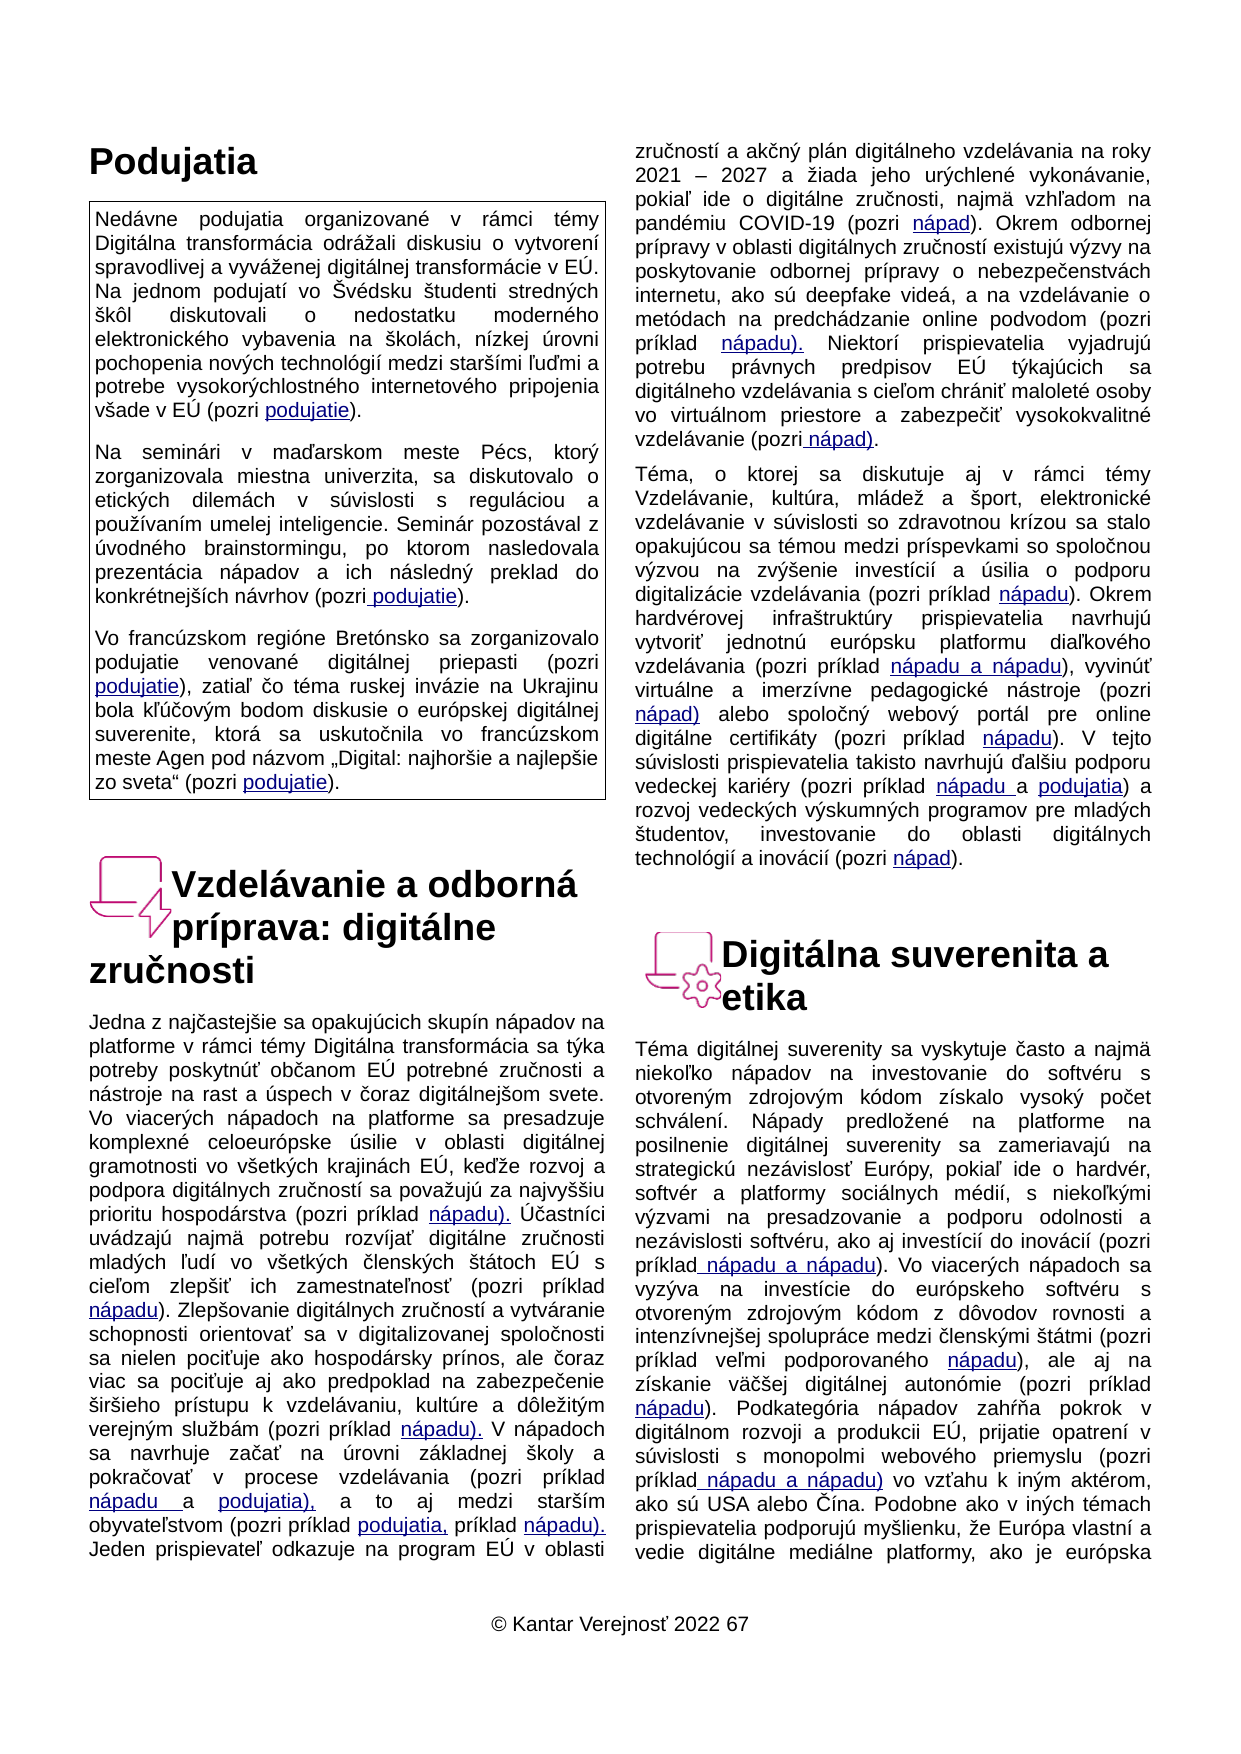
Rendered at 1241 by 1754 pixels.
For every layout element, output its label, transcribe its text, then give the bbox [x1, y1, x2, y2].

text Jedna z najčastejšie sa opakujúcich skupín nápadov na platforme v rámci témy Digitálna transformácia sa týka potreby poskytnúť občanom EÚ potrebné zručnosti a nástroje na rast a úspech v čoraz digitálnejšom svete. Vo viacerých nápadoch na platforme sa presadzuje komplexné celoeurópske úsilie v oblasti digitálnej gramotnosti vo všetkých krajinách EÚ, keďže rozvoj a podpora digitálnych zručností sa považujú za najvyššiu prioritu hospodárstva (pozri príklad nápadu). Účastníci uvádzajú najmä potrebu rozvíjať digitálne zručnosti mladých ľudí vo všetkých členských štátoch EÚ s cieľom zlepšiť ich zamestnateľnosť (pozri príklad nápadu). Zlepšovanie digitálnych zručností a vytváranie schopnosti orientovať sa v digitalizovanej spoločnosti sa nielen pociťuje ako hospodársky prínos, ale čoraz viac sa pociťuje aj ako predpoklad na zabezpečenie širšieho prístupu k vzdelávaniu, kultúre a dôležitým verejným službám (pozri príklad nápadu). V nápadoch sa navrhuje začať na úrovni základnej školy a pokračovať v procese vzdelávania (pozri príklad nápadu a podujatia), a to aj medzi starším obyvateľstvom (pozri príklad podujatia, príklad nápadu). Jeden prispievateľ odkazuje na program EÚ v oblasti [88, 1010, 605, 1561]
subtitle Digitálna suverenita a etika [635, 932, 1152, 1018]
text Téma, o ktorej sa diskutuje aj v rámci témy Vzdelávanie, kultúra, mládež a šport, elektronické vzdelávanie v súvislosti so zdravotnou krízou sa stalo opakujúcou sa témou medzi príspevkami so spoločnou výzvou na zvýšenie investícií a úsilia o podporu digitalizácie vzdelávania (pozri príklad nápadu). Okrem hardvérovej infraštruktúry prispievatelia navrhujú vytvoriť jednotnú európsku platformu diaľkového vzdelávania (pozri príklad nápadu a nápadu), vyvinúť virtuálne a imerzívne pedagogické nástroje (pozri nápad) alebo spoločný webový portál pre online digitálne certifikáty (pozri príklad nápadu). V tejto súvislosti prispievatelia takisto navrhujú ďalšiu podporu vedeckej kariéry (pozri príklad nápadu a podujatia) a rozvoj vedeckých výskumných programov pre mladých študentov, investovanie do oblasti digitálnych technológií a inovácií (pozri nápad). [635, 462, 1152, 869]
text Vo francúzskom regióne Bretónsko sa zorganizovalo podujatie venované digitálnej priepasti (pozri podujatie), zatiaľ čo téma ruskej invázie na Ukrajinu bola kľúčovým bodom diskusie o európskej digitálnej suverenite, ktorá sa uskutočnila vo francúzskom meste Agen pod názvom „Digital: najhoršie a najlepšie zo sveta“ (pozri podujatie). [90, 620, 605, 799]
text Téma digitálnej suverenity sa vyskytuje často a najmä niekoľko nápadov na investovanie do softvéru s otvoreným zdrojovým kódom získalo vysoký počet schválení. Nápady predložené na platforme na posilnenie digitálnej suverenity sa zameriavajú na strategickú nezávislosť Európy, pokiaľ ide o hardvér, softvér a platformy sociálnych médií, s niekoľkými výzvami na presadzovanie a podporu odolnosti a nezávislosti softvéru, ako aj investícií do inovácií (pozri príklad nápadu a nápadu). Vo viacerých nápadoch sa vyzýva na investície do európskeho softvéru s otvoreným zdrojovým kódom z dôvodov rovnosti a intenzívnejšej spolupráce medzi členskými štátmi (pozri príklad veľmi podporovaného nápadu), ale aj na získanie väčšej digitálnej autonómie (pozri príklad nápadu). Podkategória nápadov zahŕňa pokrok v digitálnom rozvoji a produkcii EÚ, prijatie opatrení v súvislosti s monopolmi webového priemyslu (pozri príklad nápadu a nápadu) vo vzťahu k iným aktérom, ako sú USA alebo Čína. Podobne ako v iných témach prispievatelia podporujú myšlienku, že Európa vlastní a vedie digitálne mediálne platformy, ako je európska [635, 1037, 1152, 1564]
picture [89, 856, 172, 938]
subtitle Podujatia [88, 139, 605, 182]
subtitle Vzdelávanie a odborná príprava: digitálne zručnosti [88, 938, 605, 991]
text Nedávne podujatia organizované v rámci témy Digitálna transformácia odrážali diskusiu o vytvorení spravodlivej a vyváženej digitálnej transformácie v EÚ. Na jednom podujatí vo Švédsku študenti stredných škôl diskutovali o nedostatku moderného elektronického vybavenia na školách, nízkej úrovni pochopenia nových technológií medzi staršími ľuďmi a potrebe vysokorýchlostného internetového pripojenia všade v EÚ (pozri podujatie). [90, 202, 605, 428]
text Na seminári v maďarskom meste Pécs, ktorý zorganizovala miestna univerzita, sa diskutovalo o etických dilemách v súvislosti s reguláciou a používaním umelej inteligencie. Seminár pozostával z úvodného brainstormingu, po ktorom nasledovala prezentácia nápadov a ich následný preklad do konkrétnejších návrhov (pozri podujatie). [90, 434, 605, 614]
picture [645, 932, 722, 1008]
text zručností a akčný plán digitálneho vzdelávania na roky 2021 – 2027 a žiada jeho urýchlené vykonávanie, pokiaľ ide o digitálne zručnosti, najmä vzhľadom na pandémiu COVID-19 (pozri nápad). Okrem odbornej prípravy v oblasti digitálnych zručností existujú výzvy na poskytovanie odbornej prípravy o nebezpečenstvách internetu, ako sú deepfake videá, a na vzdelávanie o metódach na predchádzanie online podvodom (pozri príklad nápadu). Niektorí prispievatelia vyjadrujú potrebu právnych predpisov EÚ týkajúcich sa digitálneho vzdelávania s cieľom chrániť maloleté osoby vo virtuálnom priestore a zabezpečiť vysokokvalitné vzdelávanie (pozri nápad). [635, 139, 1152, 450]
